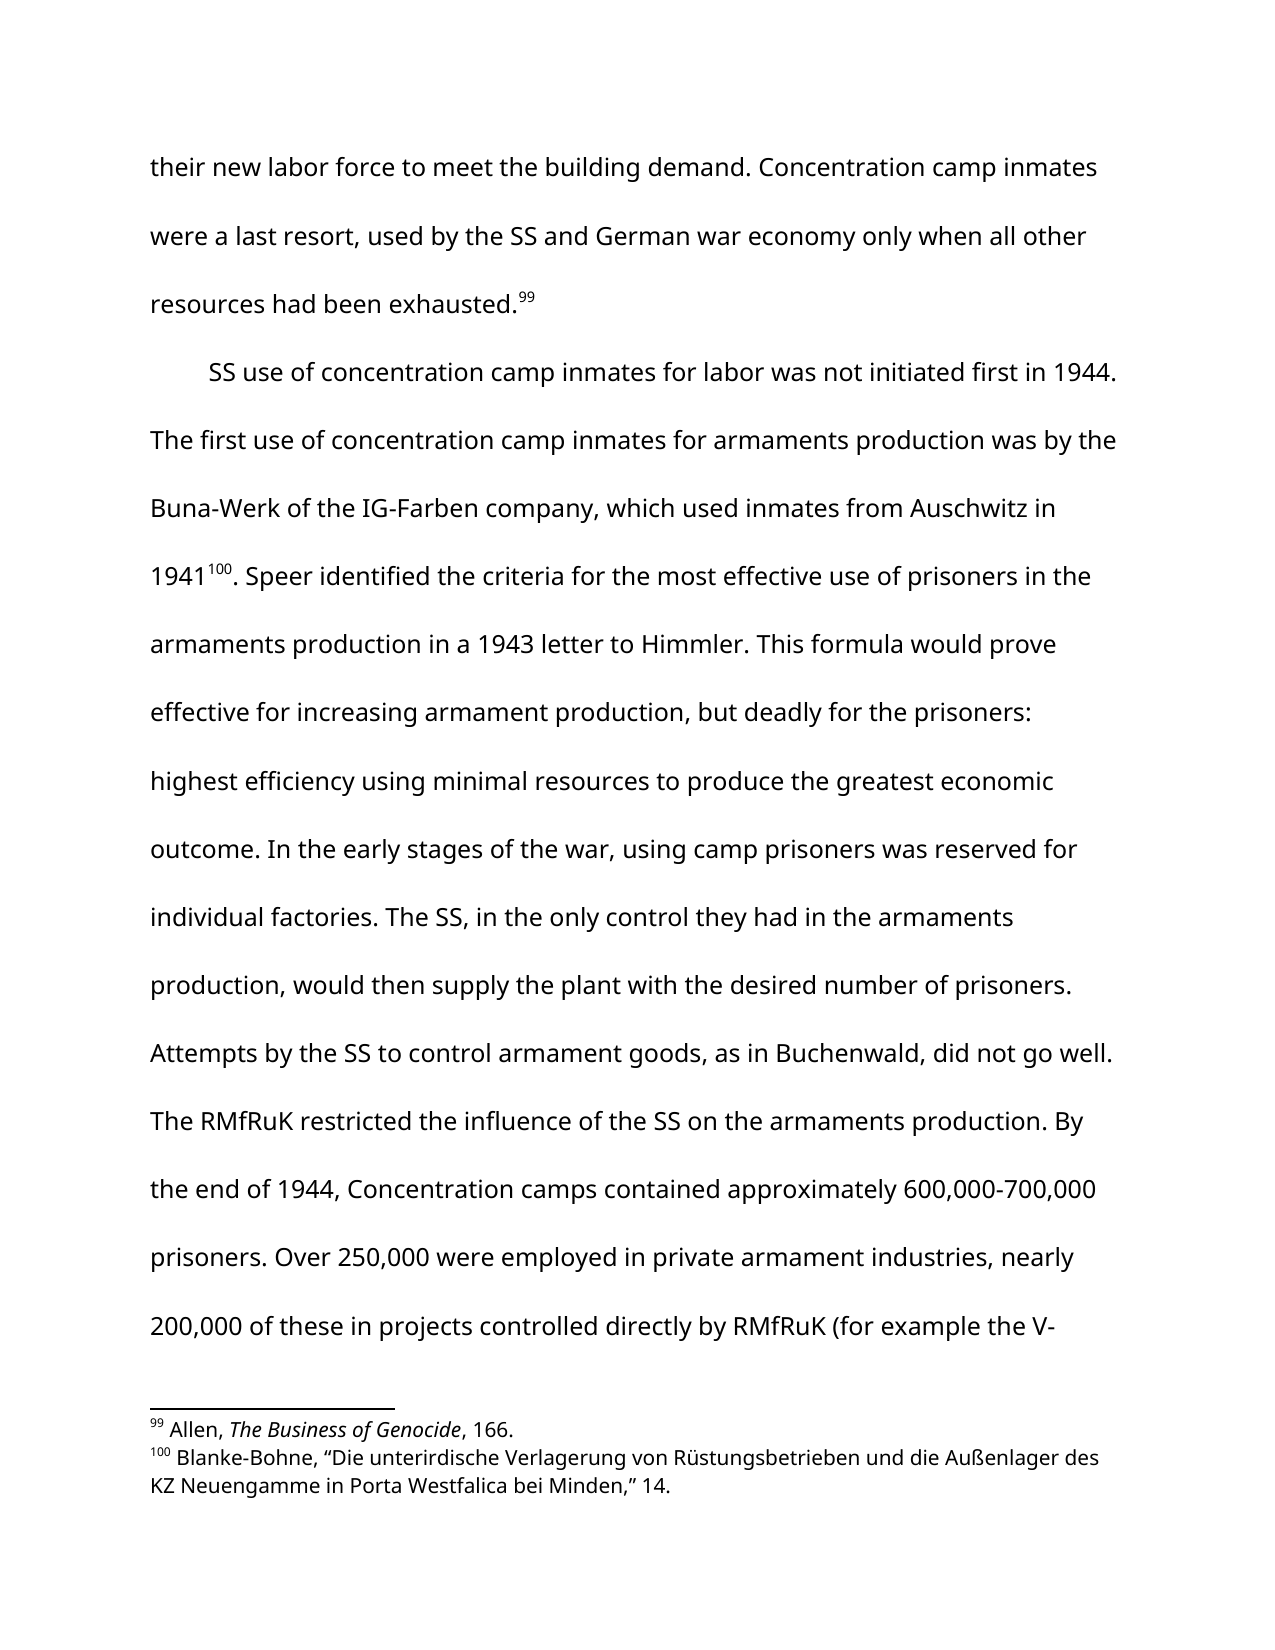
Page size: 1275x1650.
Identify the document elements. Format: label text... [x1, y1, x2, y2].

text Allen, The Business of Genocide, 166. [150, 1415, 1125, 1443]
text Blanke-Bohne, “Die unterirdische Verlagerung von Rüstungsbetrieben und die Außenlager des KZ Neuengamme in Porta Westfalica bei Minden,” 14. [150, 1443, 1125, 1500]
text their new labor force to meet the building demand. Concentration camp inmates were a last resort, used by the SS and German war economy only when all other resources had been exhausted. [150, 150, 1125, 320]
text SS use of concentration camp inmates for labor was not initiated first in 1944. The first use of concentration camp inmates for armaments production was by the Buna-Werk of the IG-Farben company, which used inmates from Auschwitz in 1941. Speer identified the criteria for the most effective use of prisoners in the armaments production in a 1943 letter to Himmler. This formula would prove effective for increasing armament production, but deadly for the prisoners: highest efficiency using minimal resources to produce the greatest economic outcome. In the early stages of the war, using camp prisoners was reserved for individual factories. The SS, in the only control they had in the armaments production, would then supply the plant with the desired number of prisoners. Attempts by the SS to control armament goods, as in Buchenwald, did not go well. The RMfRuK restricted the influence of the SS on the armaments production. By the end of 1944, Concentration camps contained approximately 600,000-700,000 prisoners. Over 250,000 were employed in private armament industries, nearly 200,000 of these in projects controlled directly by RMfRuK (for example the V- [150, 354, 1125, 1342]
